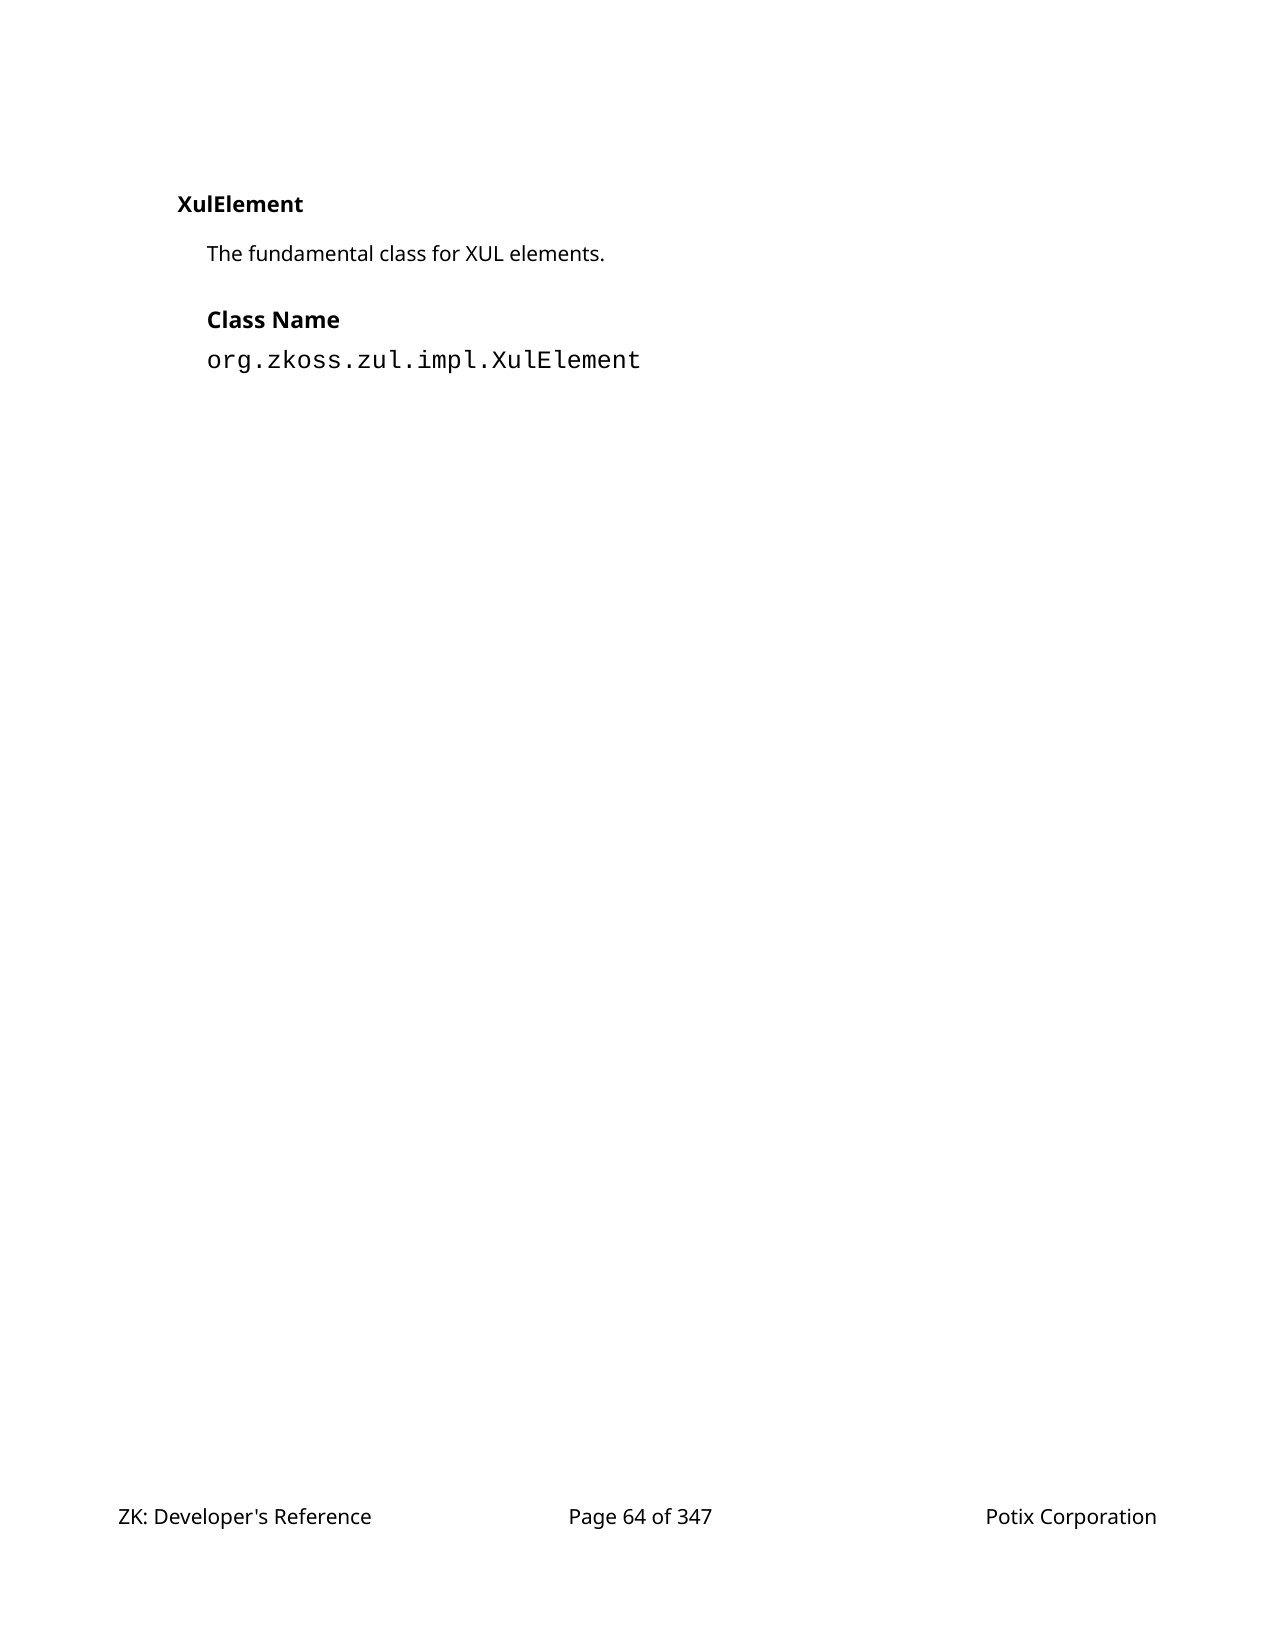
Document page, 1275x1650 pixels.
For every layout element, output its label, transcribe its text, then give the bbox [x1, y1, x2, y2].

text The fundamental class for XUL elements. [207, 239, 1157, 268]
subtitle Class Name [207, 304, 1157, 336]
text org.zkoss.zul.impl.XulElement [207, 348, 1157, 376]
subtitle XulElement [177, 189, 1157, 219]
